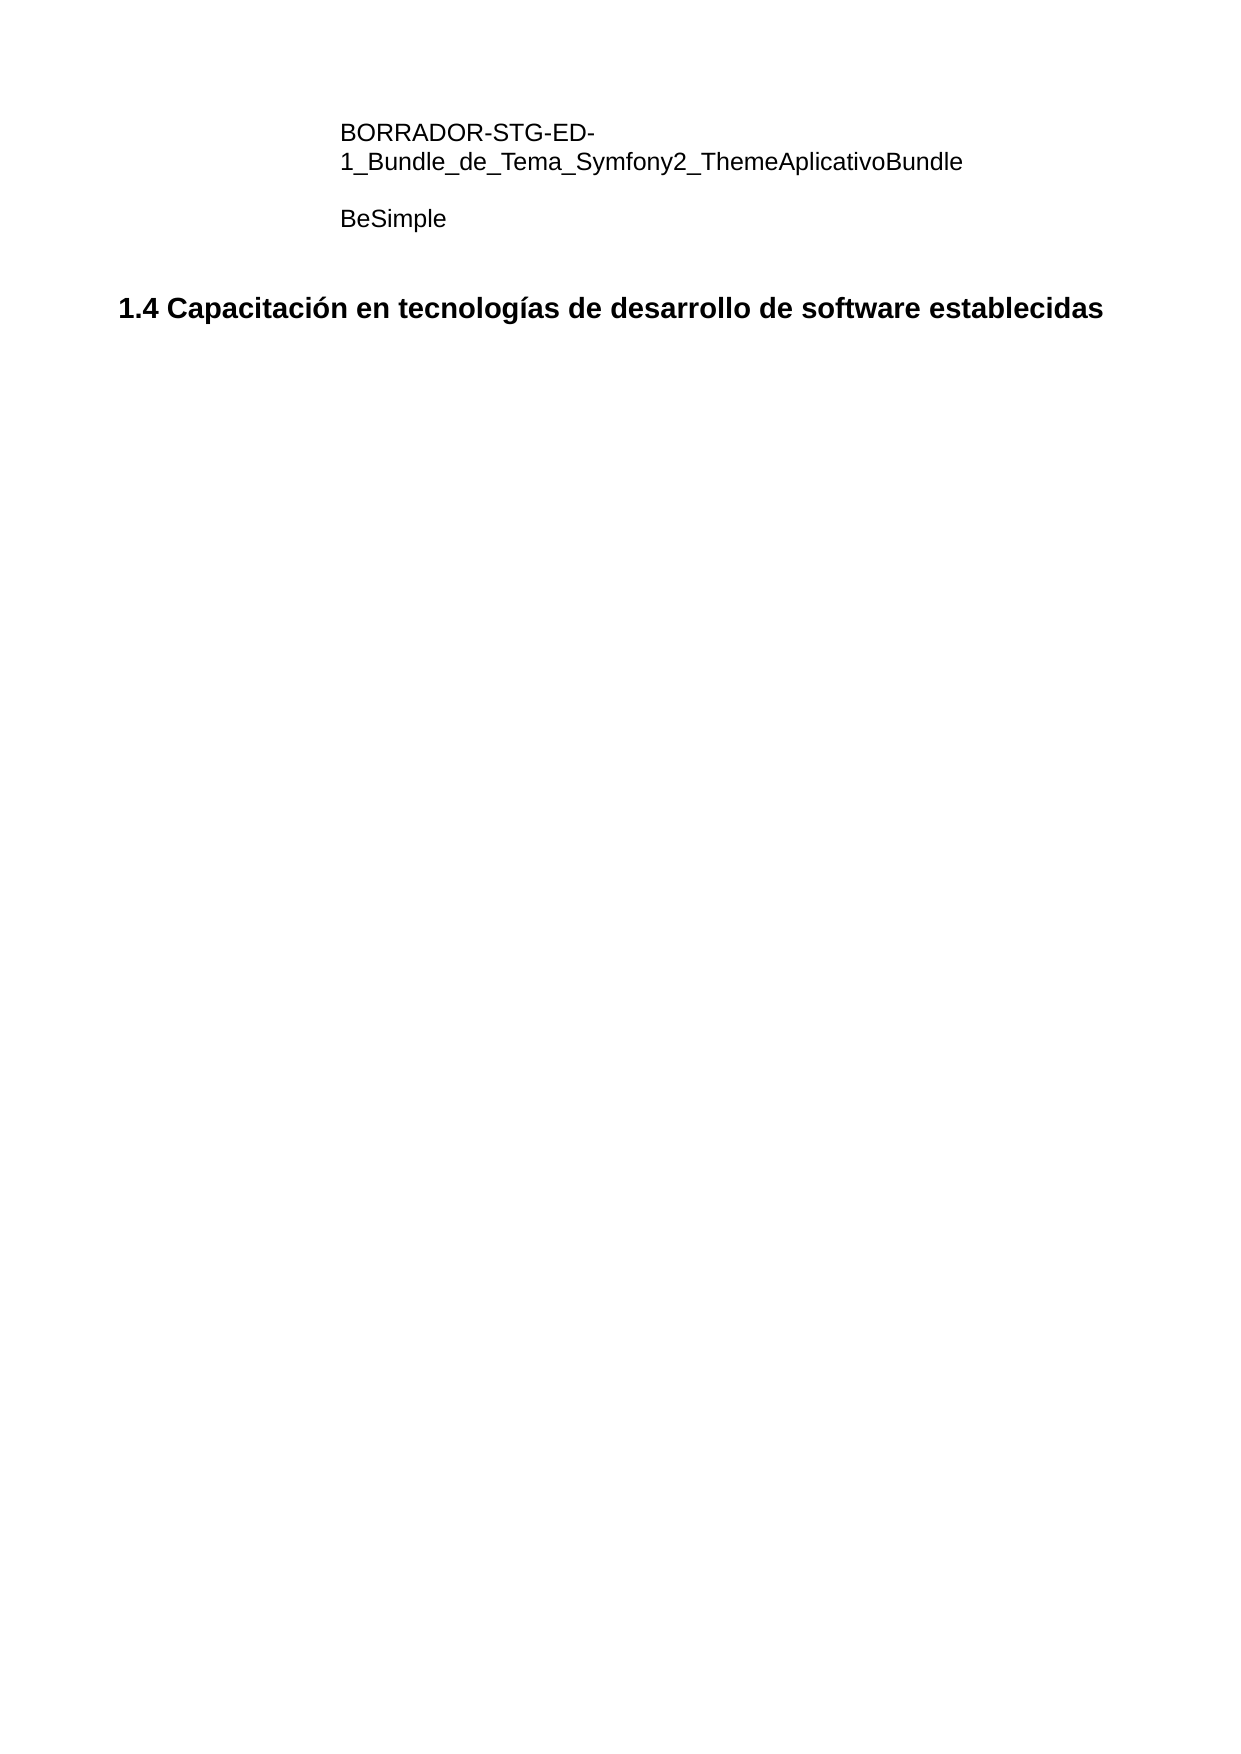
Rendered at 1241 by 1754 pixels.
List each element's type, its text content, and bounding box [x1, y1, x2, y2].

text 1.4 Capacitación en tecnologías de desarrollo de software establecidas [118, 291, 1122, 324]
text BeSimple [118, 204, 1122, 233]
text BORRADOR-STG-ED- 1_Bundle_de_Tema_Symfony2_ThemeAplicativoBundle [118, 118, 1122, 176]
